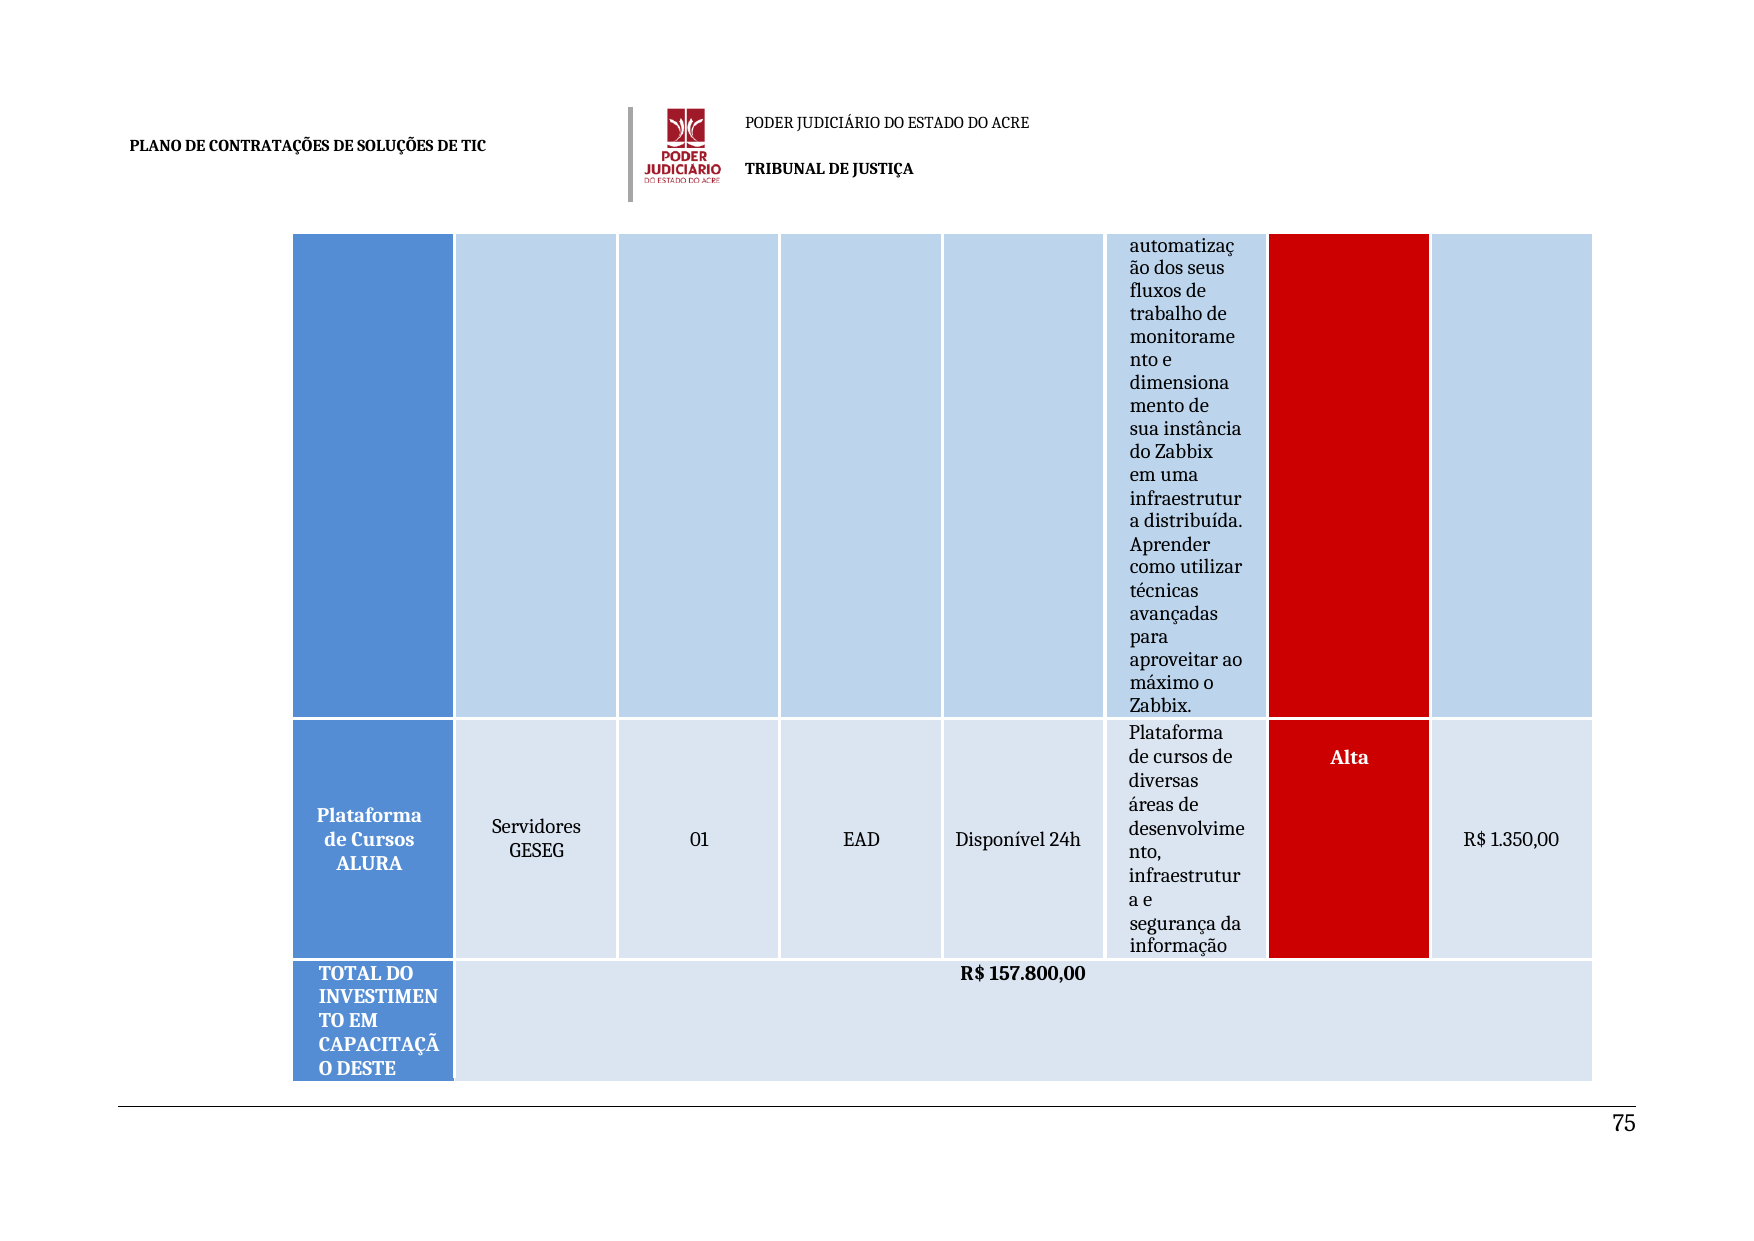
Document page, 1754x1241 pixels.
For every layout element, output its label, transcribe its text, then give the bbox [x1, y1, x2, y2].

table_cell [1269, 234, 1429, 717]
table_cell automatização dos seus fluxos de trabalho de monitoramento e dimensionamento de sua instância do Zabbix em uma infraestrutura distribuída. Aprender como utilizar técnicas avançadas para aproveitar ao máximo o Zabbix. [1107, 234, 1266, 717]
table_cell Servidores GESEG [456, 720, 616, 958]
table_cell [131, 234, 290, 717]
table_cell R$ 157.800,00 [455, 961, 1592, 1081]
table_cell Disponível 24h [944, 720, 1103, 958]
table_cell [1432, 234, 1592, 717]
table_cell [131, 961, 290, 1081]
table_cell [456, 234, 616, 717]
table_cell [619, 234, 778, 717]
picture [641, 106, 723, 186]
table_cell [131, 720, 290, 958]
table_cell TOTAL DO INVESTIMENTO EM CAPACITAÇÃO DESTE [293, 961, 454, 1081]
table_cell Alta [1269, 720, 1429, 958]
table_cell R$ 1.350,00 [1432, 720, 1592, 958]
table_cell [944, 234, 1103, 717]
table_cell 01 [619, 720, 778, 958]
table_cell Plataforma de cursos de diversas áreas de desenvolvimento, infraestrutura e segurança da informação [1107, 720, 1266, 958]
table_cell [781, 234, 941, 717]
table_cell Plataforma de Cursos ALURA [293, 720, 453, 958]
table_cell [293, 234, 453, 717]
table_cell EAD [781, 720, 941, 958]
